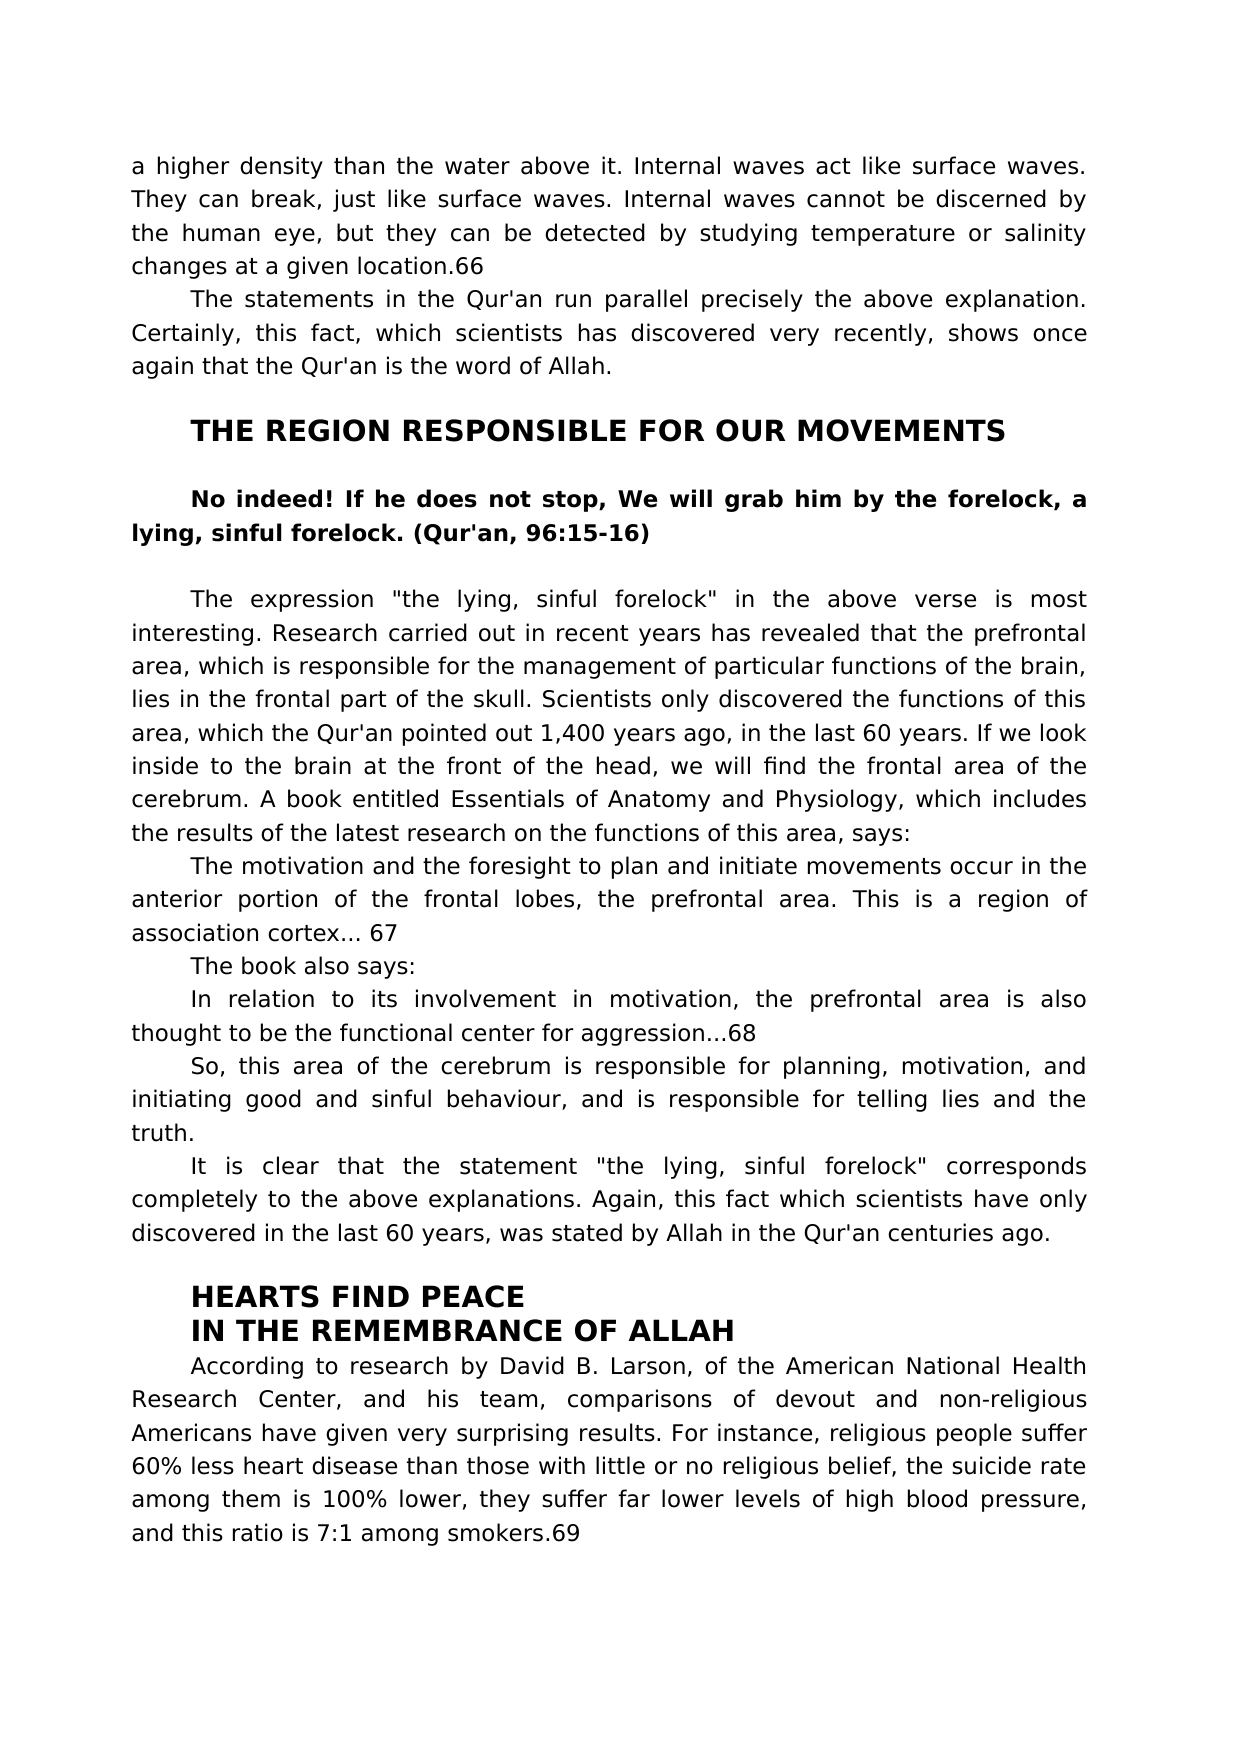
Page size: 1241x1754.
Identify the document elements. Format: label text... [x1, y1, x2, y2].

text THE REGION RESPONSIBLE FOR OUR MOVEMENTS [131, 414, 1088, 448]
text The book also says: [131, 948, 1088, 981]
text So, this area of the cerebrum is responsible for planning, motivation, and initiating good and sinful behaviour, and is responsible for telling lies and the truth. [131, 1048, 1088, 1148]
text According to research by David B. Larson, of the American National Health Research Center, and his team, comparisons of devout and non-religious Americans have given very surprising results. For instance, religious people suffer 60% less heart disease than those with little or no religious belief, the suicide rate among them is 100% lower, they suffer far lower levels of high blood pressure, and this ratio is 7:1 among smokers.69 [131, 1348, 1088, 1548]
text IN THE REMEMBRANCE OF ALLAH [131, 1314, 1088, 1348]
text The expression "the lying, sinful forelock" in the above verse is most interesting. Research carried out in recent years has revealed that the prefrontal area, which is responsible for the management of particular functions of the brain, lies in the frontal part of the skull. Scientists only discovered the functions of this area, which the Qur'an pointed out 1,400 years ago, in the last 60 years. If we look inside to the brain at the front of the head, we will find the frontal area of the cerebrum. A book entitled Essentials of Anatomy and Physiology, which includes the results of the latest research on the functions of this area, says: [131, 581, 1088, 848]
text HEARTS FIND PEACE [131, 1281, 1088, 1314]
text No indeed! If he does not stop, We will grab him by the forelock, a lying, sinful forelock. (Qur'an, 96:15-16) [131, 481, 1088, 548]
text The statements in the Qur'an run parallel precisely the above explanation. Certainly, this fact, which scientists has discovered very recently, shows once again that the Qur'an is the word of Allah. [131, 281, 1088, 381]
text It is clear that the statement "the lying, sinful forelock" corresponds completely to the above explanations. Again, this fact which scientists have only discovered in the last 60 years, was stated by Allah in the Qur'an centuries ago. [131, 1148, 1088, 1248]
text a higher density than the water above it. Internal waves act like surface waves. They can break, just like surface waves. Internal waves cannot be discerned by the human eye, but they can be detected by studying temperature or salinity changes at a given location.66 [131, 148, 1088, 281]
text In relation to its involvement in motivation, the prefrontal area is also thought to be the functional center for aggression...68 [131, 981, 1088, 1048]
text The motivation and the foresight to plan and initiate movements occur in the anterior portion of the frontal lobes, the prefrontal area. This is a region of association cortex... 67 [131, 848, 1088, 948]
